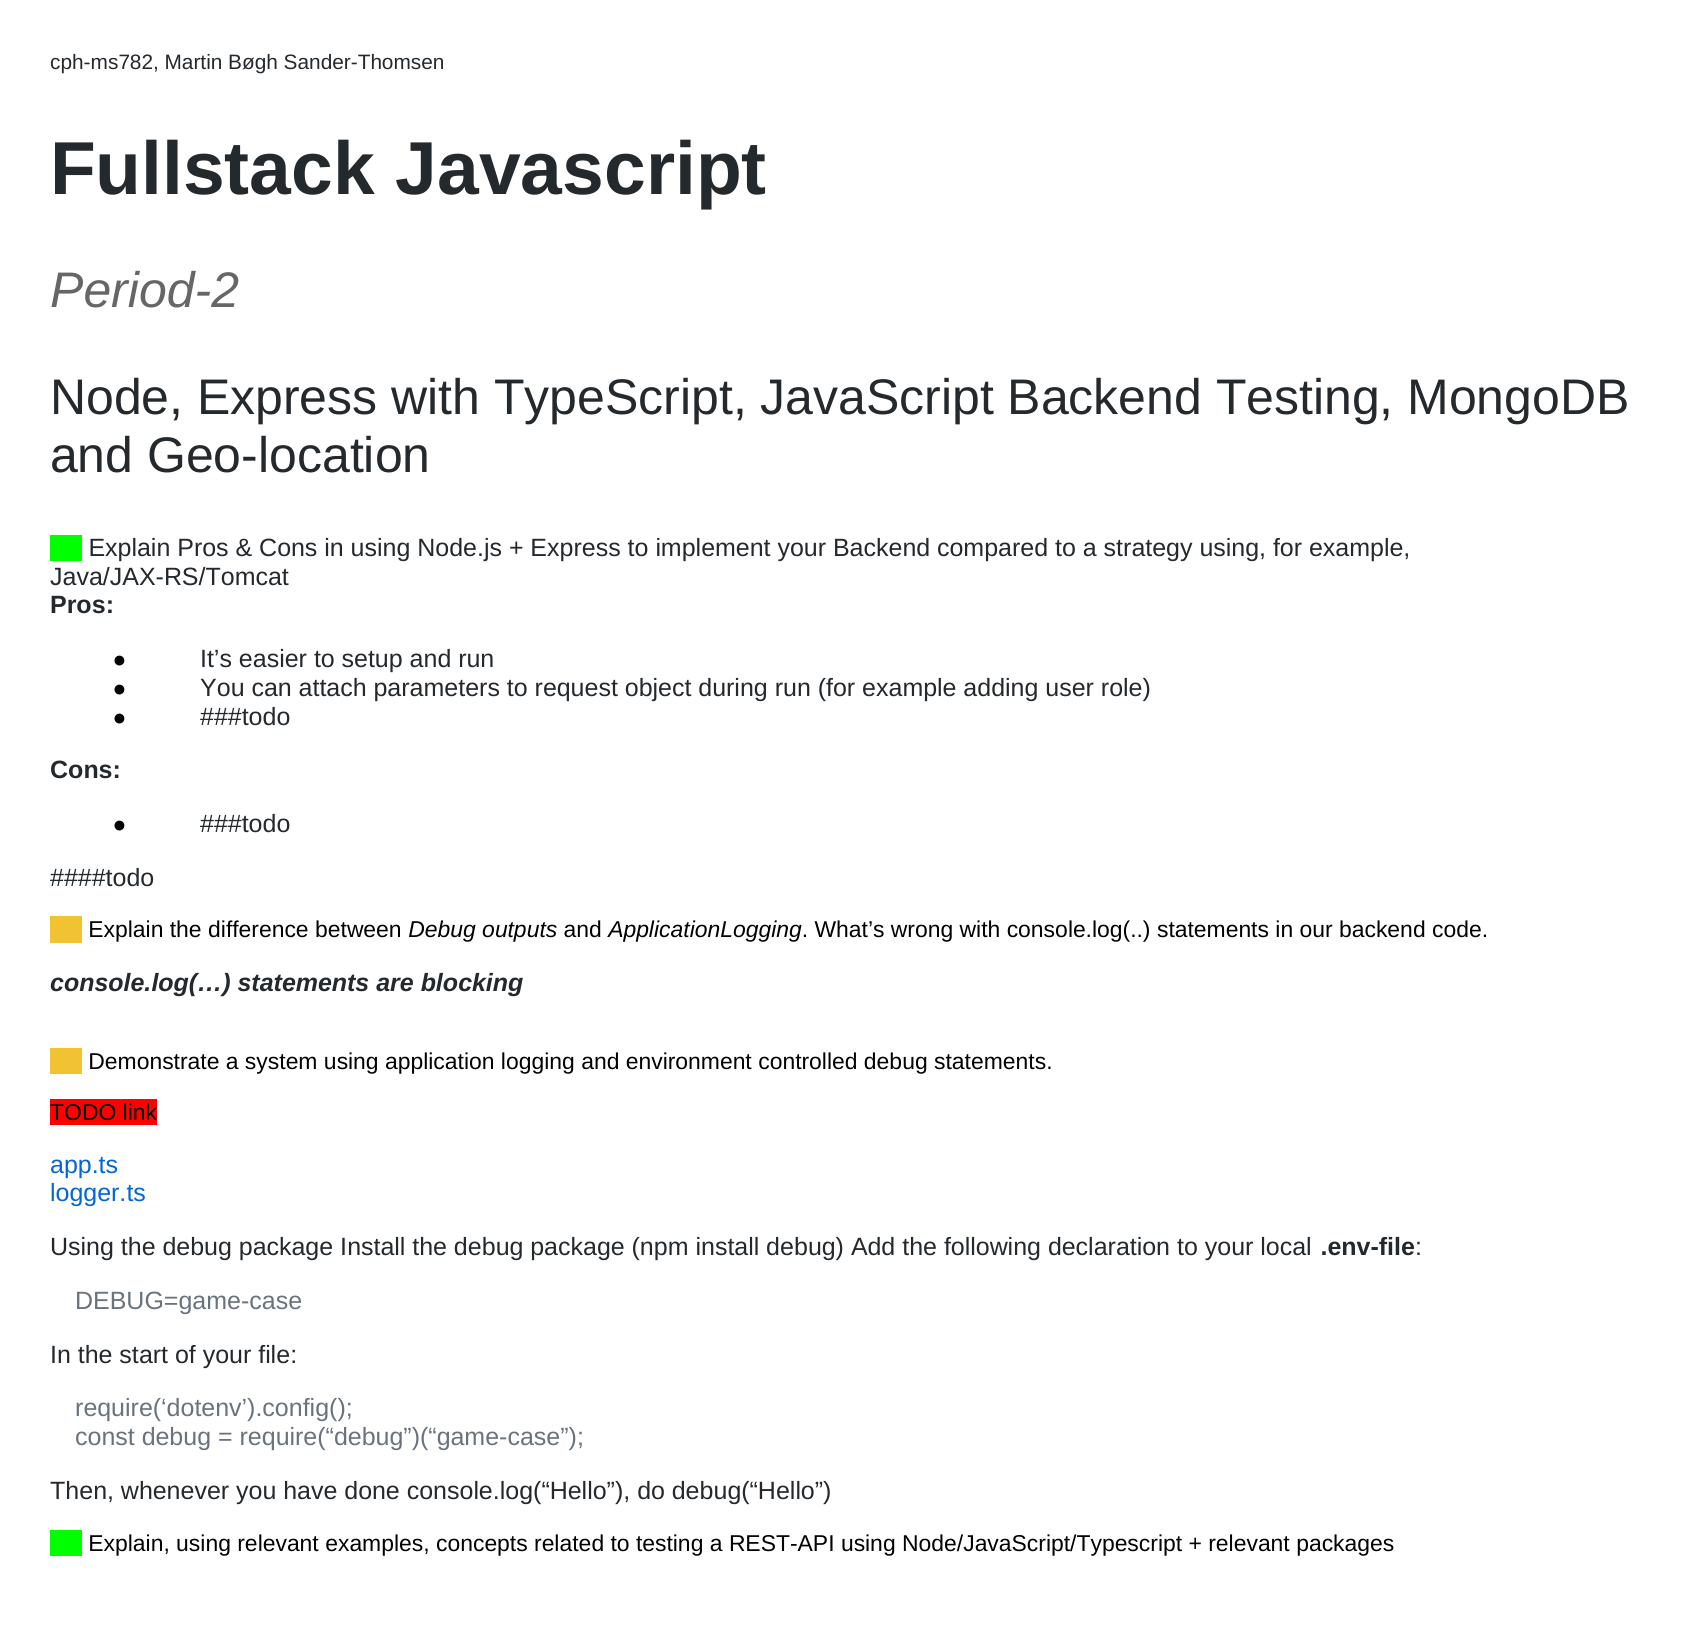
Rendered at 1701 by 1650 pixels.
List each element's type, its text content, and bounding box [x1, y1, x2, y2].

text logger.ts [50, 1178, 1650, 1207]
text ####todo [50, 863, 1650, 891]
text TODO link [50, 1099, 1650, 1125]
list ###todo [100, 701, 1650, 730]
list ###todo [100, 809, 1650, 838]
text console.log(…) statements are blocking [50, 967, 1650, 996]
text Demonstrate a system using application logging and environment controlled debug statements. [50, 1048, 1650, 1074]
text app.ts [50, 1150, 1650, 1178]
text DEBUG=game-case [75, 1286, 1625, 1315]
text Explain, using relevant examples, concepts related to testing a REST-API using Node/JavaScript/Typescript + relevant packages [50, 1530, 1650, 1556]
title Fullstack Javascript [50, 124, 1600, 210]
text Pros: [50, 590, 1650, 619]
list You can attach parameters to request object during run (for example adding user role) [100, 673, 1650, 701]
text Explain the difference between Debug outputs and ApplicationLogging. What’s wrong with console.log(..) statements in our backend code. [50, 916, 1650, 943]
subtitle Period-2 [50, 260, 1600, 318]
text Cons: [50, 755, 1650, 784]
list It’s easier to setup and run [100, 644, 1650, 673]
text cph-ms782, Martin Bøgh Sander-Thomsen [50, 50, 1600, 74]
text Then, whenever you have done console.log(“Hello”), do debug(“Hello”) [50, 1476, 1650, 1505]
subtitle Node, Express with TypeScript, JavaScript Backend Testing, MongoDB and Geo-location [50, 368, 1650, 483]
text Explain Pros & Cons in using Node.js + Express to implement your Backend compared to a strategy using, for example, Java/JAX-RS/Tomcat [50, 533, 1650, 590]
text Using the debug package Install the debug package (npm install debug) Add the following declaration to your local .env-file: [50, 1232, 1650, 1261]
text const debug = require(“debug”)(“game-case”); [75, 1422, 1625, 1451]
text In the start of your file: [50, 1340, 1650, 1368]
text require(‘dotenv’).config(); [75, 1393, 1625, 1422]
